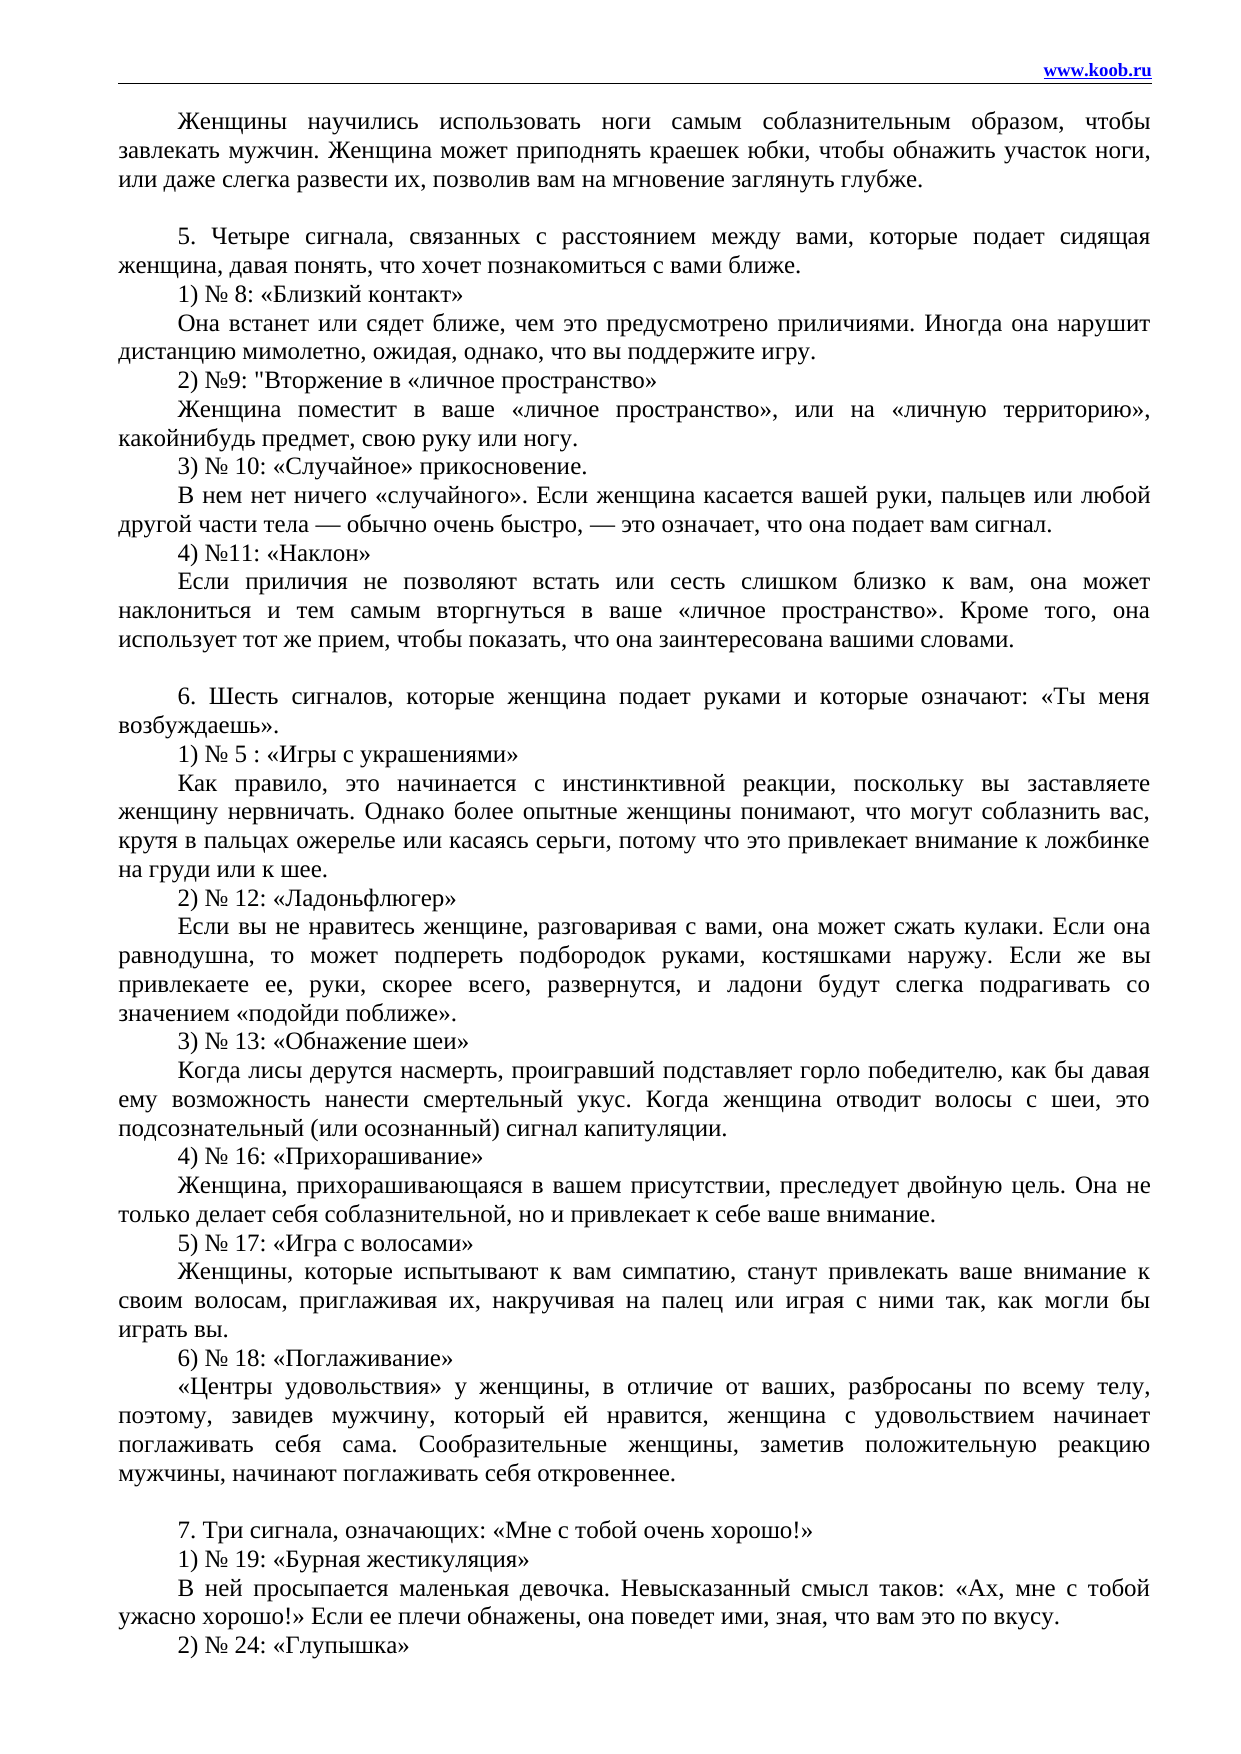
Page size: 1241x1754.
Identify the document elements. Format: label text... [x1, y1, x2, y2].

text 6. Шесть сигналов, которые женщина подает руками и которые означают: «Ты меня возбуждаешь». [118, 681, 1152, 739]
text 7. Три сигнала, означающих: «Мне с тобой очень хорошо!» [118, 1515, 1152, 1544]
text Как правило, это начинается с инстинктивной реакции, поскольку вы заставляете женщину нервничать. Однако более опытные женщины понимают, что могут соблазнить вас, крутя в пальцах ожерелье или касаясь серьги, потому что это привлекает внимание к ложбинке на груди или к шее. [118, 768, 1152, 883]
text 3) № 13: «Обнажение шеи» [118, 1026, 1152, 1055]
text 5) № 17: «Игра с волосами» [118, 1228, 1152, 1256]
text Женщина, прихорашивающаяся в вашем присутствии, преследует двойную цель. Она не только делает себя соблазнительной, но и привлекает к себе ваше внимание. [118, 1170, 1152, 1228]
text Если приличия не позволяют встать или сесть слишком близко к вам, она может наклониться и тем самым вторгнуться в ваше «личное пространство». Кроме того, она использует тот же прием, чтобы показать, что она заинтересована вашими словами. [118, 566, 1152, 653]
text Если вы не нравитесь женщине, разговаривая с вами, она может сжать кулаки. Если она равнодушна, то может подпереть подбородок руками, костяшками наружу. Если же вы привлекаете ее, руки, скорее всего, развернутся, и ладони будут слегка подрагивать со значением «подойди поближе». [118, 911, 1152, 1026]
text Она встанет или сядет ближе, чем это предусмотрено приличиями. Иногда она нарушит дистанцию мимолетно, ожидая, однако, что вы поддержите игру. [118, 308, 1152, 365]
text 5. Четыре сигнала, связанных с расстоянием между вами, которые подает сидящая женщина, давая понять, что хочет познакомиться с вами ближе. [118, 221, 1152, 279]
text 6) № 18: «Поглаживание» [118, 1343, 1152, 1371]
text 1) № 19: «Бурная жестикуляция» [118, 1544, 1152, 1573]
text Женщины, которые испытывают к вам симпатию, станут привлекать ваше внимание к своим волосам, приглаживая их, накручивая на палец или играя с ними так, как могли бы играть вы. [118, 1256, 1152, 1343]
text 1) № 8: «Близкий контакт» [118, 279, 1152, 308]
text 2) № 12: «Ладоньфлюгер» [118, 883, 1152, 911]
text В ней просыпается маленькая девочка. Невысказанный смысл таков: «Ах, мне с тобой ужасно хорошо!» Если ее плечи обнажены, она поведет ими, зная, что вам это по вкусу. [118, 1573, 1152, 1630]
text 4) №11: «Наклон» [118, 538, 1152, 566]
text «Центры удовольствия» у женщины, в отличие от ваших, разбросаны по всему телу, поэтому, завидев мужчину, который ей нравится, женщина с удовольствием начинает поглаживать себя сама. Сообразительные женщины, заметив положительную реакцию мужчины, начинают поглаживать себя откровеннее. [118, 1371, 1152, 1486]
text 1) № 5 : «Игры с украшениями» [118, 739, 1152, 768]
text 2) №9: "Вторжение в «личное пространство» [118, 365, 1152, 394]
text Женщины научились использовать ноги самым соблазнительным образом, чтобы завлекать мужчин. Женщина может приподнять краешек юбки, чтобы обнажить участок ноги, или даже слегка развести их, позволив вам на мгновение заглянуть глубже. [118, 106, 1152, 193]
text 2) № 24: «Глупышка» [118, 1630, 1152, 1659]
text В нем нет ничего «случайного». Если женщина касается вашей руки, пальцев или любой другой части тела — обычно очень быстро, — это означает, что она подает вам сигнал. [118, 480, 1152, 538]
text 3) № 10: «Случайное» прикосновение. [118, 451, 1152, 480]
text 4) № 16: «Прихорашивание» [118, 1141, 1152, 1170]
text Когда лисы дерутся насмерть, проигравший подставляет горло победителю, как бы давая ему возможность нанести смертельный укус. Когда женщина отводит волосы с шеи, это подсознательный (или осознанный) сигнал капитуляции. [118, 1055, 1152, 1141]
text Женщина поместит в ваше «личное пространство», или на «личную территорию», какойнибудь предмет, свою руку или ногу. [118, 394, 1152, 451]
